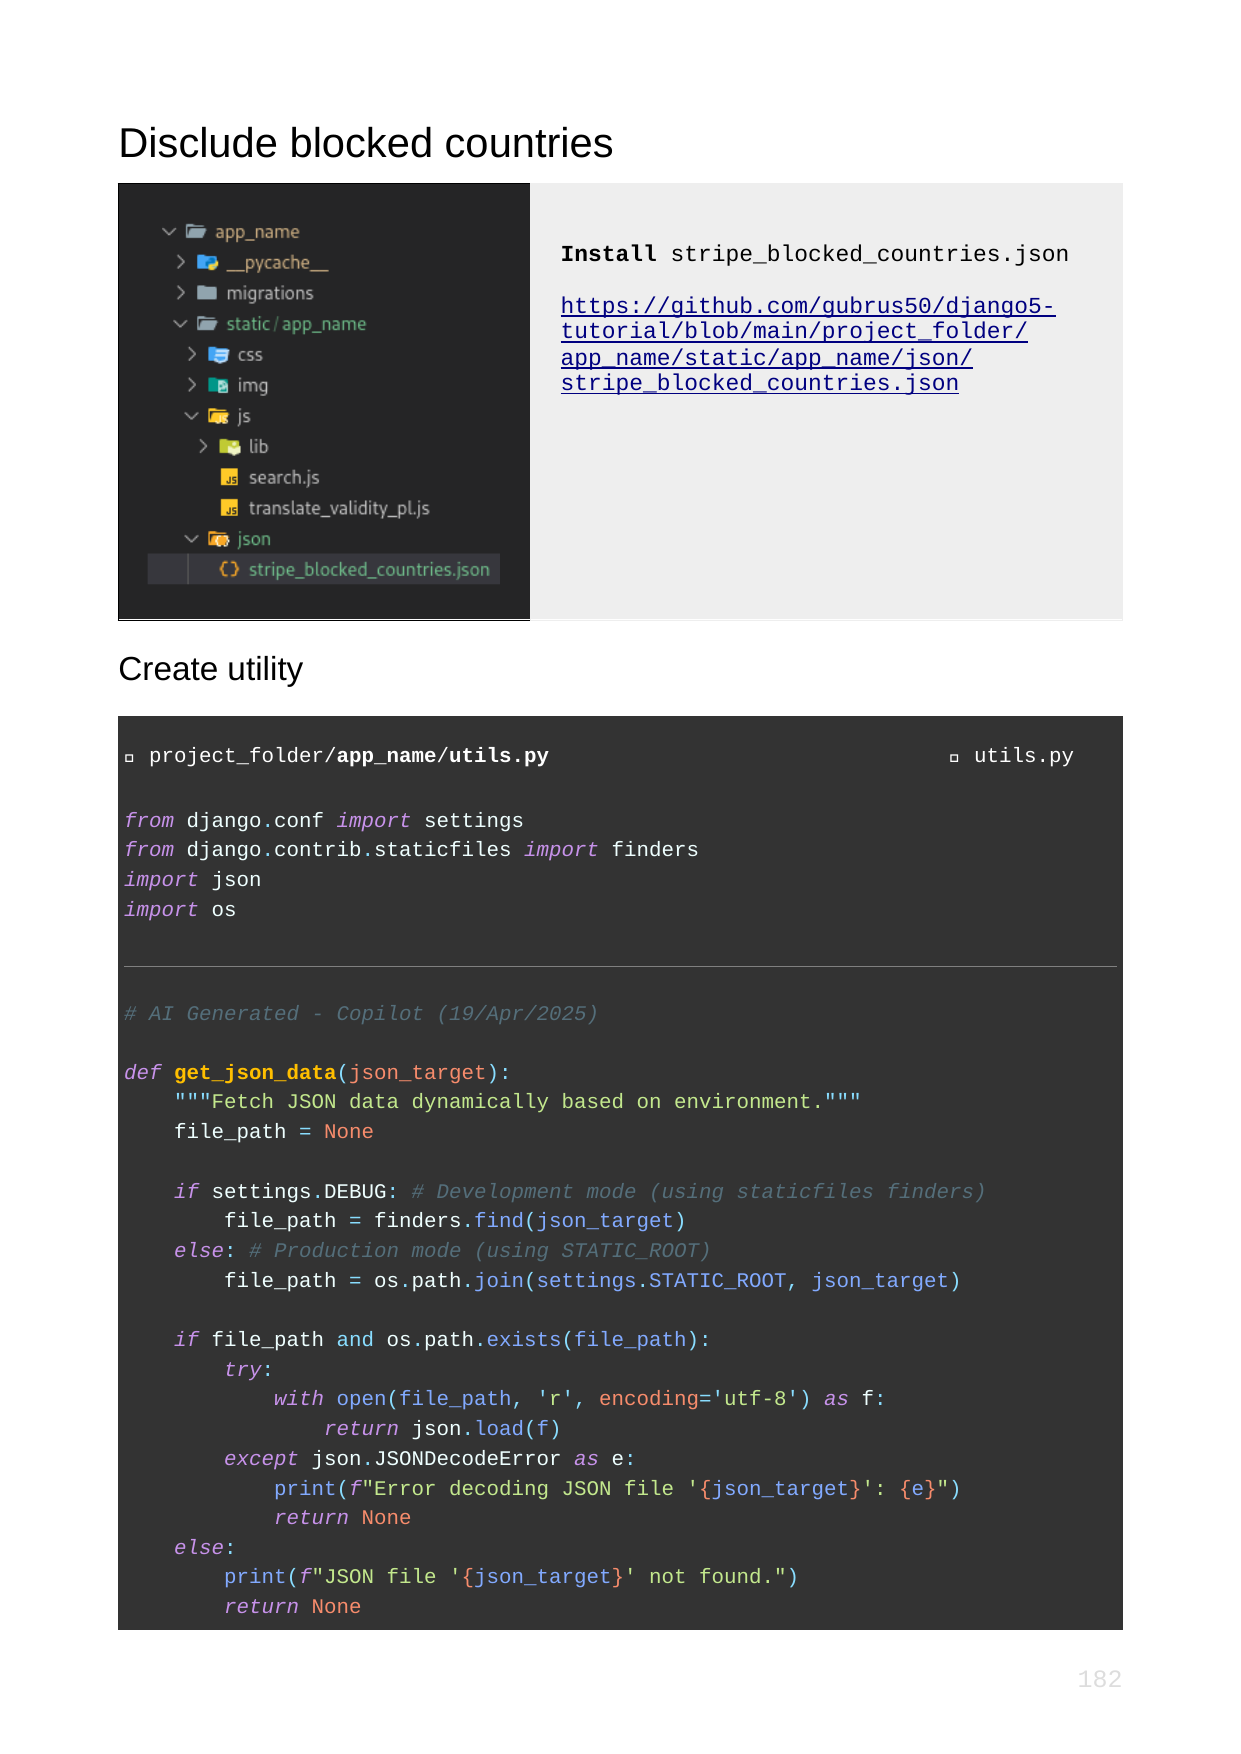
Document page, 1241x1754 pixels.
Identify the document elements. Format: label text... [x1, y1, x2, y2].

picture [147, 213, 500, 590]
table_header [119, 184, 530, 619]
table_header 📝 project_folder/app_name/utils.py 🐍 utils.py [118, 716, 1123, 798]
subtitle Disclude blocked countries [118, 118, 1122, 166]
text Create utility [118, 649, 1122, 687]
table_cell from django.conf import settings from django.contrib.staticfiles import finders import json import os # AI Generated - Copilot (19/Apr/2025) def get_json_data(json_target): """Fetch JSON data dynamically based on environment.""" file_path = None if settings.DEBUG: # Development mode (using staticfiles finders) file_path = finders.find(json_target) else: # Production mode (using STATIC_ROOT) file_path = os.path.join(settings.STATIC_ROOT, json_target) if file_path and os.path.exists(file_path): try: with open(file_path, 'r', encoding='utf-8') as f: return json.load(f) except json.JSONDecodeError as e: print(f"Error decoding JSON file '{json_target}': {e}") return None else: print(f"JSON file '{json_target}' not found.") return None [118, 798, 1123, 1630]
table_header Install stripe_blocked_countries.json https://github.com/gubrus50/django5-tutorial/blob/main/project_folder/app_name/static/app_name/json/stripe_blocked_countries.json [531, 184, 1122, 619]
